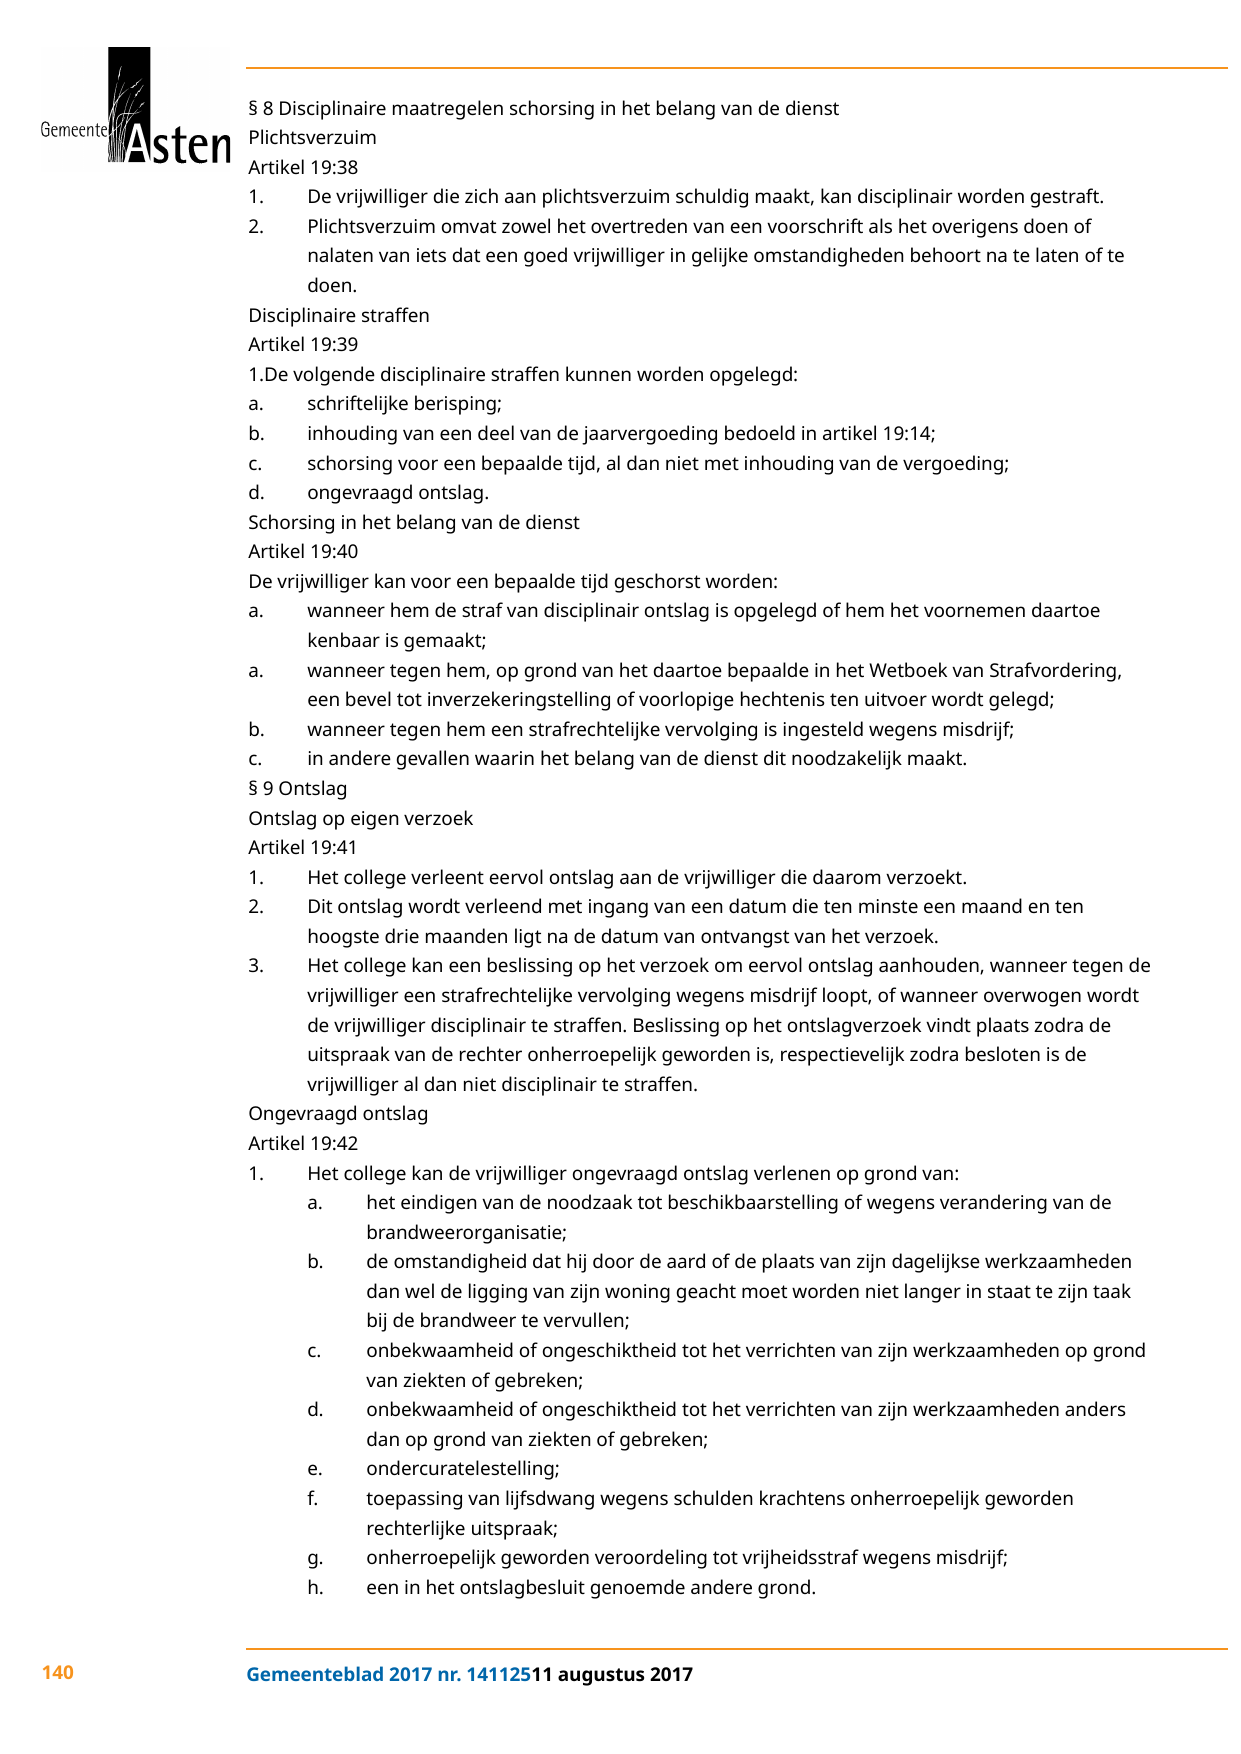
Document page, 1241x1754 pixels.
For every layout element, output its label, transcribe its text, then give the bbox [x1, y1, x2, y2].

list Het college verleent eervol ontslag aan de vrijwilliger die daarom verzoekt. [248, 864, 1152, 890]
text § 8 Disciplinaire maatregelen schorsing in het belang van de dienst [248, 95, 1152, 121]
list wanneer hem de straf van disciplinair ontslag is opgelegd of hem het voornemen daartoe kenbaar is gemaakt; [248, 598, 1152, 653]
text Artikel 19:39 [248, 331, 1152, 357]
list schriftelijke berisping; [248, 391, 1152, 416]
list toepassing van lijfsdwang wegens schulden krachtens onherroepelijk geworden rechterlijke uitspraak; [307, 1485, 1152, 1541]
list Het college kan de vrijwilliger ongevraagd ontslag verlenen op grond van: [248, 1160, 1152, 1186]
text Artikel 19:41 [248, 834, 1152, 860]
text Plichtsverzuim [248, 124, 1152, 150]
list Het college kan een beslissing op het verzoek om eervol ontslag aanhouden, wanneer tegen de vrijwilliger een strafrechtelijke vervolging wegens misdrijf loopt, of wanneer overwogen wordt de vrijwilliger disciplinair te straffen. Beslissing op het ontslagverzoek vindt plaats zodra de uitspraak van de rechter onherroepelijk geworden is, respectievelijk zodra besloten is de vrijwilliger al dan niet disciplinair te straffen. [248, 953, 1152, 1097]
list het eindigen van de noodzaak tot beschikbaarstelling of wegens verandering van de brandweerorganisatie; [307, 1189, 1152, 1245]
list wanneer tegen hem, op grond van het daartoe bepaalde in het Wetboek van Strafvordering, een bevel tot inverzekeringstelling of voorlopige hechtenis ten uitvoer wordt gelegd; [248, 657, 1152, 712]
list de omstandigheid dat hij door de aard of de plaats van zijn dagelijkse werkzaamheden dan wel de ligging van zijn woning geacht moet worden niet langer in staat te zijn taak bij de brandweer te vervullen; [307, 1248, 1152, 1333]
list ongevraagd ontslag. [248, 479, 1152, 505]
list onbekwaamheid of ongeschiktheid tot het verrichten van zijn werkzaamheden op grond van ziekten of gebreken; [307, 1337, 1152, 1393]
list wanneer tegen hem een strafrechtelijke vervolging is ingesteld wegens misdrijf; [248, 716, 1152, 742]
list onbekwaamheid of ongeschiktheid tot het verrichten van zijn werkzaamheden anders dan op grond van ziekten of gebreken; [307, 1396, 1152, 1452]
list in andere gevallen waarin het belang van de dienst dit noodzakelijk maakt. [248, 746, 1152, 771]
text Artikel 19:42 [248, 1130, 1152, 1156]
list ondercuratelestelling; [307, 1456, 1152, 1481]
text Artikel 19:40 [248, 538, 1152, 564]
list Dit ontslag wordt verleend met ingang van een datum die ten minste een maand en ten hoogste drie maanden ligt na de datum van ontvangst van het verzoek. [248, 893, 1152, 949]
text Artikel 19:38 [248, 154, 1152, 180]
text De vrijwilliger kan voor een bepaalde tijd geschorst worden: [248, 568, 1152, 594]
list onherroepelijk geworden veroordeling tot vrijheidsstraf wegens misdrijf; [307, 1544, 1152, 1570]
text Ontslag op eigen verzoek [248, 805, 1152, 831]
picture [41, 47, 231, 172]
list Plichtsverzuim omvat zowel het overtreden van een voorschrift als het overigens doen of nalaten van iets dat een goed vrijwilliger in gelijke omstandigheden behoort na te laten of te doen. [248, 213, 1152, 298]
text Schorsing in het belang van de dienst [248, 509, 1152, 535]
text § 9 Ontslag [248, 775, 1152, 801]
list schorsing voor een bepaalde tijd, al dan niet met inhouding van de vergoeding; [248, 450, 1152, 476]
list een in het ontslagbesluit genoemde andere grond. [307, 1574, 1152, 1600]
text Disciplinaire straffen [248, 302, 1152, 328]
list De vrijwilliger die zich aan plichtsverzuim schuldig maakt, kan disciplinair worden gestraft. [248, 183, 1152, 209]
text Ongevraagd ontslag [248, 1101, 1152, 1126]
text 1.De volgende disciplinaire straffen kunnen worden opgelegd: [248, 361, 1152, 387]
list inhouding van een deel van de jaarvergoeding bedoeld in artikel 19:14; [248, 420, 1152, 446]
